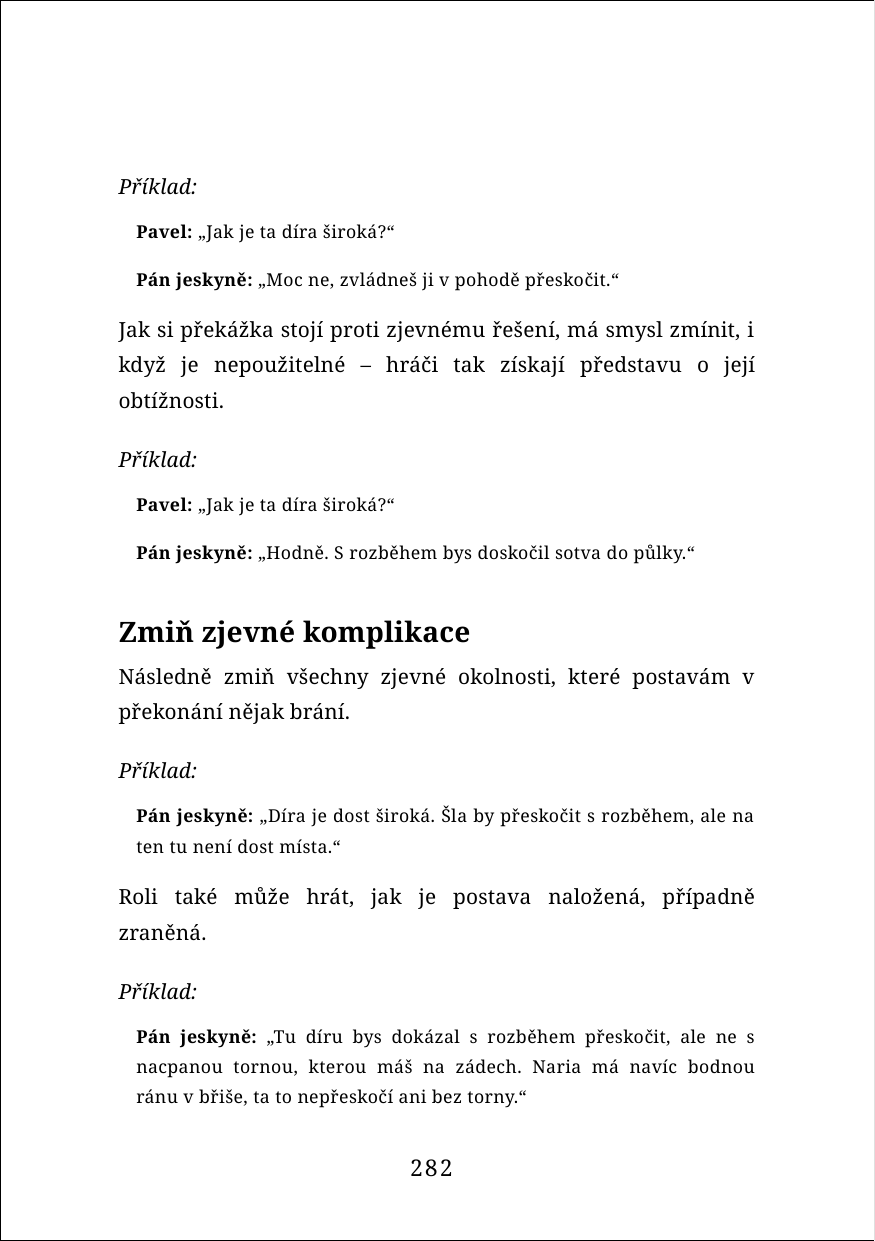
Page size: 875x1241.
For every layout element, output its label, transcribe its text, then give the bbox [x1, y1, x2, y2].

text Následně zmiň všechny zjevné okolnosti, které postavám v překonání nějak brání. [118, 662, 756, 726]
subtitle Zmiň zjevné komplikace [118, 612, 756, 650]
text Pán jeskyně: „Tu díru bys dokázal s rozběhem přeskočit, ale ne s nacpanou tornou, kterou máš na zádech. Naria má navíc bodnou ránu v břiše, ta to nepřeskočí ani bez torny.“ [136, 1024, 756, 1109]
text Pavel: „Jak je ta díra široká?“ [136, 219, 756, 243]
text Pán jeskyně: „Moc ne, zvládneš ji v pohodě přeskočit.“ [136, 267, 756, 291]
text Jak si překážka stojí proti zjevnému řešení, má smysl zmínit, i když je nepoužitelné – hráči tak získají představu o její obtížnosti. [118, 315, 756, 414]
text Pán jeskyně: „Díra je dost široká. Šla by přeskočit s rozběhem, ale na ten tu není dost místa.“ [136, 804, 756, 858]
text Pán jeskyně: „Hodně. S rozběhem bys doskočil sotva do půlky.“ [136, 540, 756, 564]
text Příklad: [118, 172, 756, 200]
text Roli také může hrát, jak je postava naložená, případně zraněná. [118, 882, 756, 946]
text Příklad: [118, 445, 756, 473]
text Příklad: [118, 977, 756, 1005]
text Pavel: „Jak je ta díra široká?“ [136, 492, 756, 517]
text Příklad: [118, 757, 756, 785]
